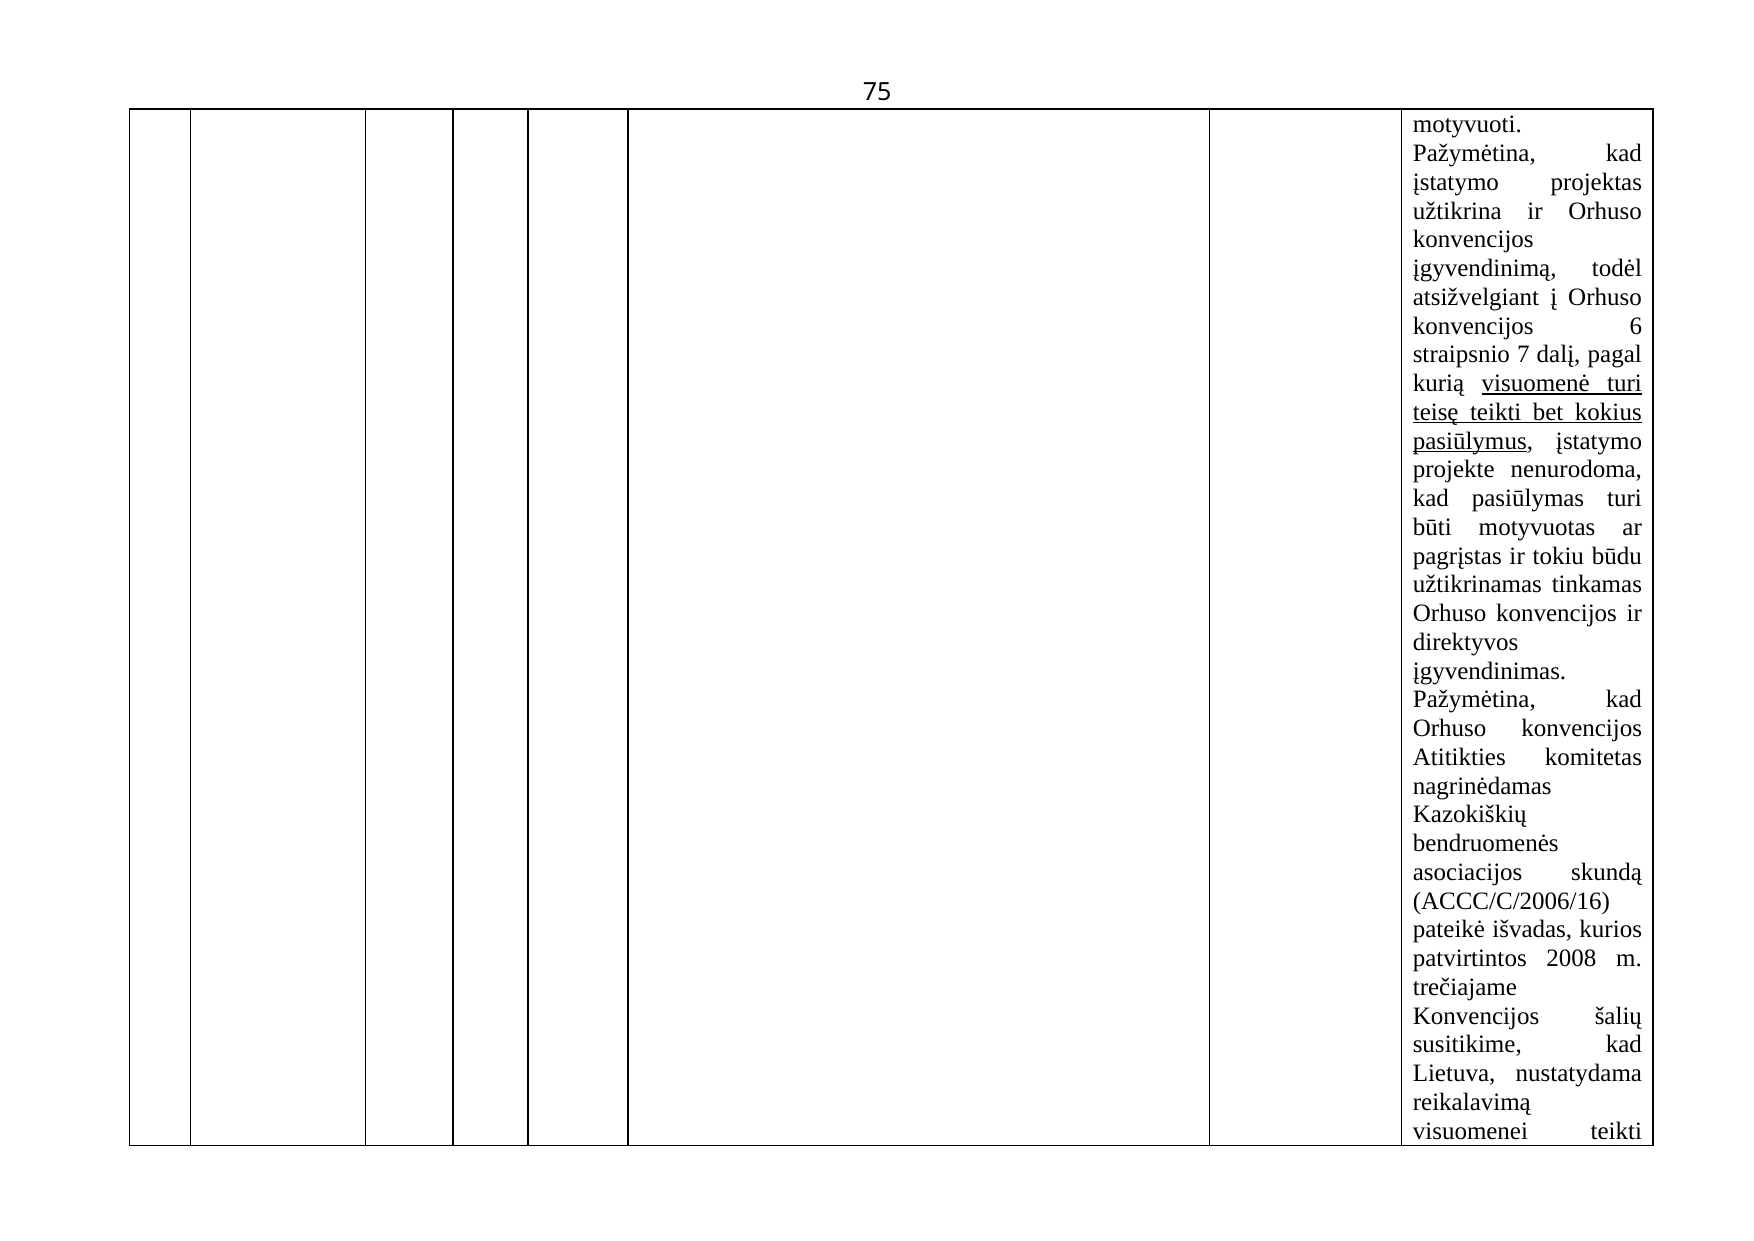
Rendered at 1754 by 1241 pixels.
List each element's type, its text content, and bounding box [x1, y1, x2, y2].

table_cell [454, 110, 527, 1144]
table_cell [191, 110, 365, 1144]
table_cell [1210, 110, 1401, 1144]
table_cell [366, 110, 452, 1144]
table_cell [629, 110, 1209, 1144]
table_cell [529, 110, 627, 1144]
table_cell [130, 110, 190, 1144]
table_cell motyvuoti. Pažymėtina, kad įstatymo projektas užtikrina ir Orhuso konvencijos įgyvendinimą, todėl atsižvelgiant į Orhuso konvencijos 6 straipsnio 7 dalį, pagal kurią visuomenė turi teisę teikti bet kokius pasiūlymus, įstatymo projekte nenurodoma, kad pasiūlymas turi būti motyvuotas ar pagrįstas ir tokiu būdu užtikrinamas tinkamas Orhuso konvencijos ir direktyvos įgyvendinimas. Pažymėtina, kad Orhuso konvencijos Atitikties komitetas nagrinėdamas Kazokiškių bendruomenės asociacijos skundą (ACCC/C/2006/16) pateikė išvadas, kurios patvirtintos 2008 m. trečiajame Konvencijos šalių susitikime, kad Lietuva, nustatydama reikalavimą visuomenei teikti [1402, 110, 1652, 1144]
